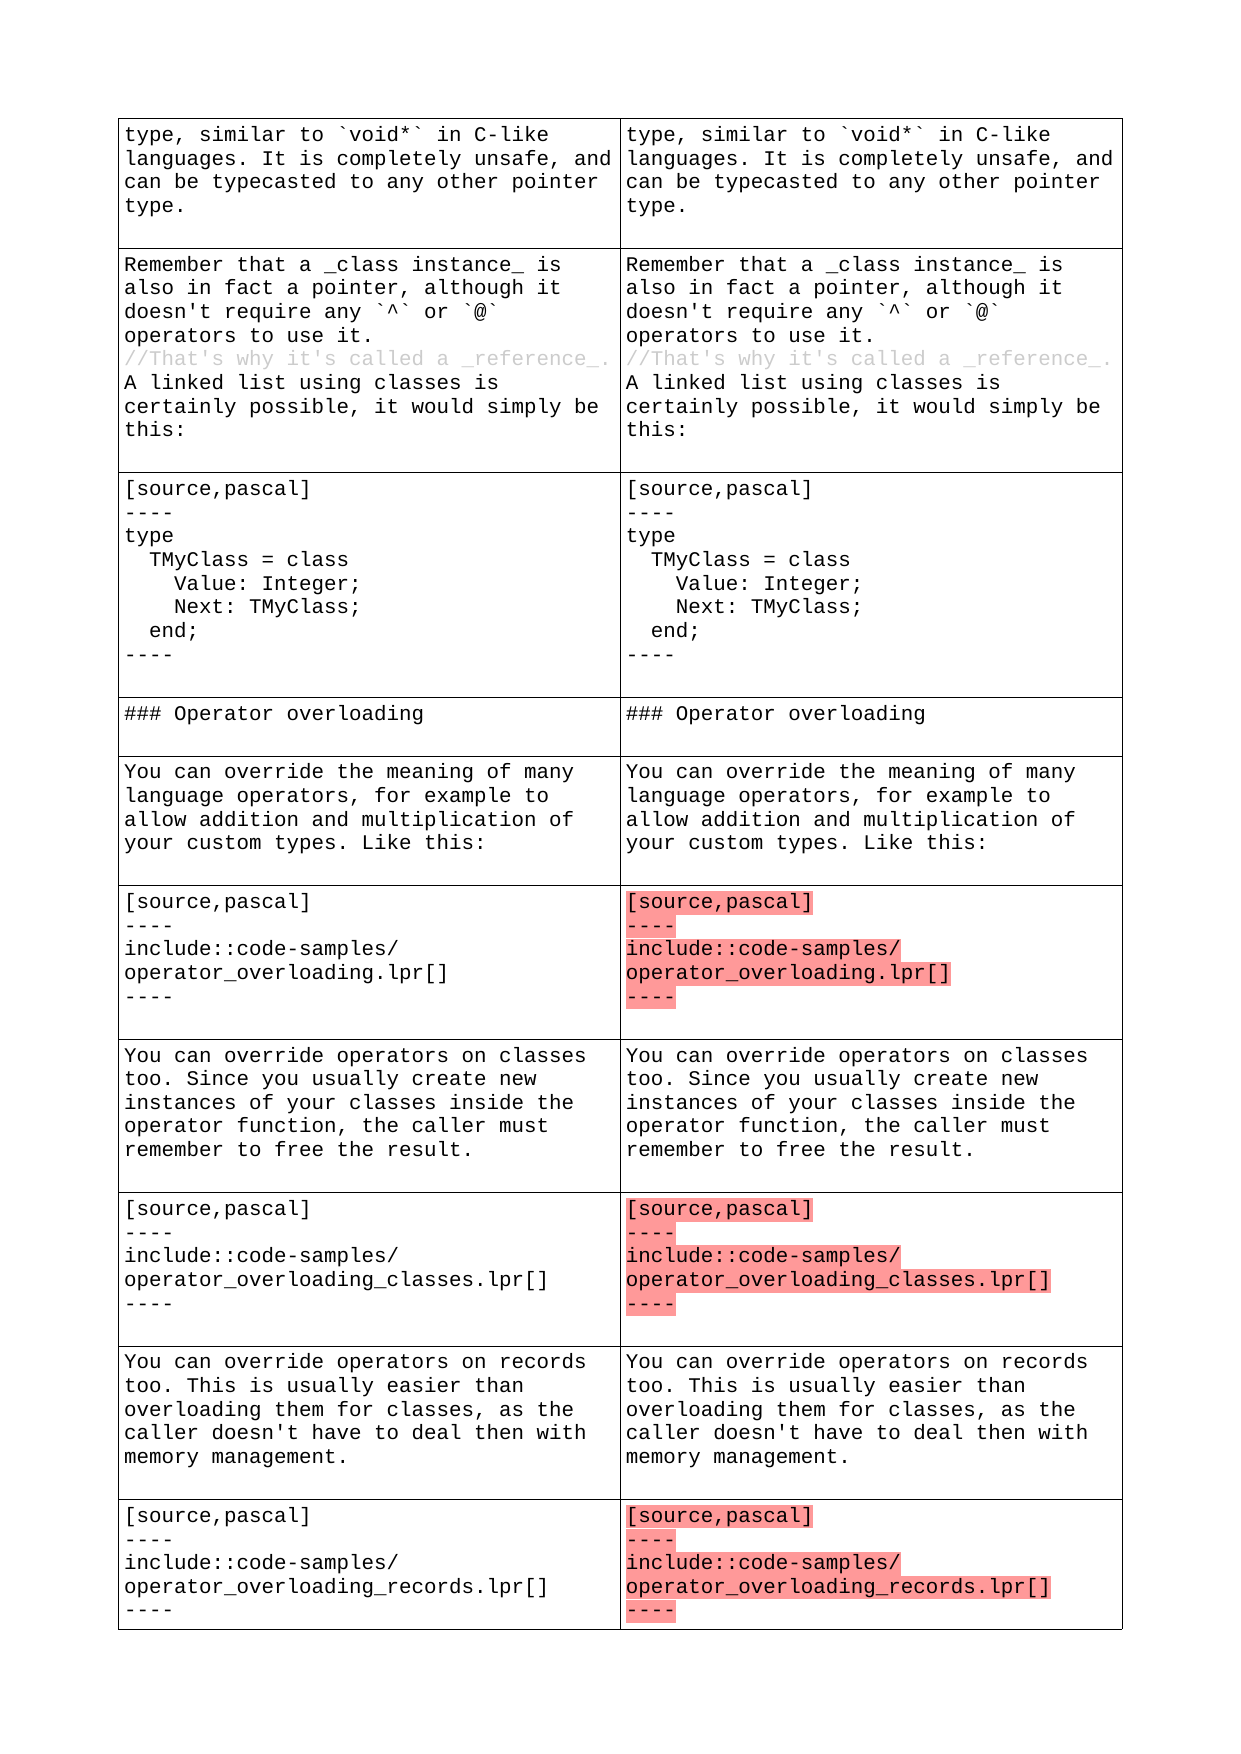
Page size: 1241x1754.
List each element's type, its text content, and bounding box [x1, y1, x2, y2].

table_cell [source,pascal] ---- type TMyClass = class Value: Integer; Next: TMyClass; end; ---- [621, 473, 1122, 697]
table_cell You can override the meaning of many language operators, for example to allow addition and multiplication of your custom types. Like this: [119, 757, 620, 885]
table_cell You can override operators on records too. This is usually easier than overloading them for classes, as the caller doesn't have to deal then with memory management. [621, 1347, 1122, 1499]
table_cell ### Operator overloading [119, 698, 620, 756]
table_cell You can override operators on classes too. Since you usually create new instances of your classes inside the operator function, the caller must remember to free the result. [119, 1040, 620, 1192]
table_cell [source,pascal] ---- include::code-samples/operator_overloading.lpr[] ---- [621, 886, 1122, 1039]
table_cell You can override the meaning of many language operators, for example to allow addition and multiplication of your custom types. Like this: [621, 757, 1122, 885]
table_cell [source,pascal] ---- include::code-samples/operator_overloading.lpr[] ---- [119, 886, 620, 1039]
table_cell [source,pascal] ---- include::code-samples/operator_overloading_records.lpr[] ---- [621, 1500, 1122, 1629]
table_cell ### Operator overloading [621, 698, 1122, 756]
table_cell [source,pascal] ---- type TMyClass = class Value: Integer; Next: TMyClass; end; ---- [119, 473, 620, 697]
table_cell [source,pascal] ---- include::code-samples/operator_overloading_classes.lpr[] ---- [621, 1193, 1122, 1346]
table_cell You can override operators on records too. This is usually easier than overloading them for classes, as the caller doesn't have to deal then with memory management. [119, 1347, 620, 1499]
table_cell Remember that a _class instance_ is also in fact a pointer, although it doesn't require any `^` or `@` operators to use it. //That's why it's called a _reference_. A linked list using classes is certainly possible, it would simply be this: [119, 249, 620, 472]
table_cell type, similar to `void*` in C-like languages. It is completely unsafe, and can be typecasted to any other pointer type. [119, 119, 620, 248]
table_cell type, similar to `void*` in C-like languages. It is completely unsafe, and can be typecasted to any other pointer type. [621, 119, 1122, 248]
table_cell [source,pascal] ---- include::code-samples/operator_overloading_records.lpr[] ---- [119, 1500, 620, 1629]
table_cell [source,pascal] ---- include::code-samples/operator_overloading_classes.lpr[] ---- [119, 1193, 620, 1346]
table_cell You can override operators on classes too. Since you usually create new instances of your classes inside the operator function, the caller must remember to free the result. [621, 1040, 1122, 1192]
table_cell Remember that a _class instance_ is also in fact a pointer, although it doesn't require any `^` or `@` operators to use it. //That's why it's called a _reference_. A linked list using classes is certainly possible, it would simply be this: [621, 249, 1122, 472]
